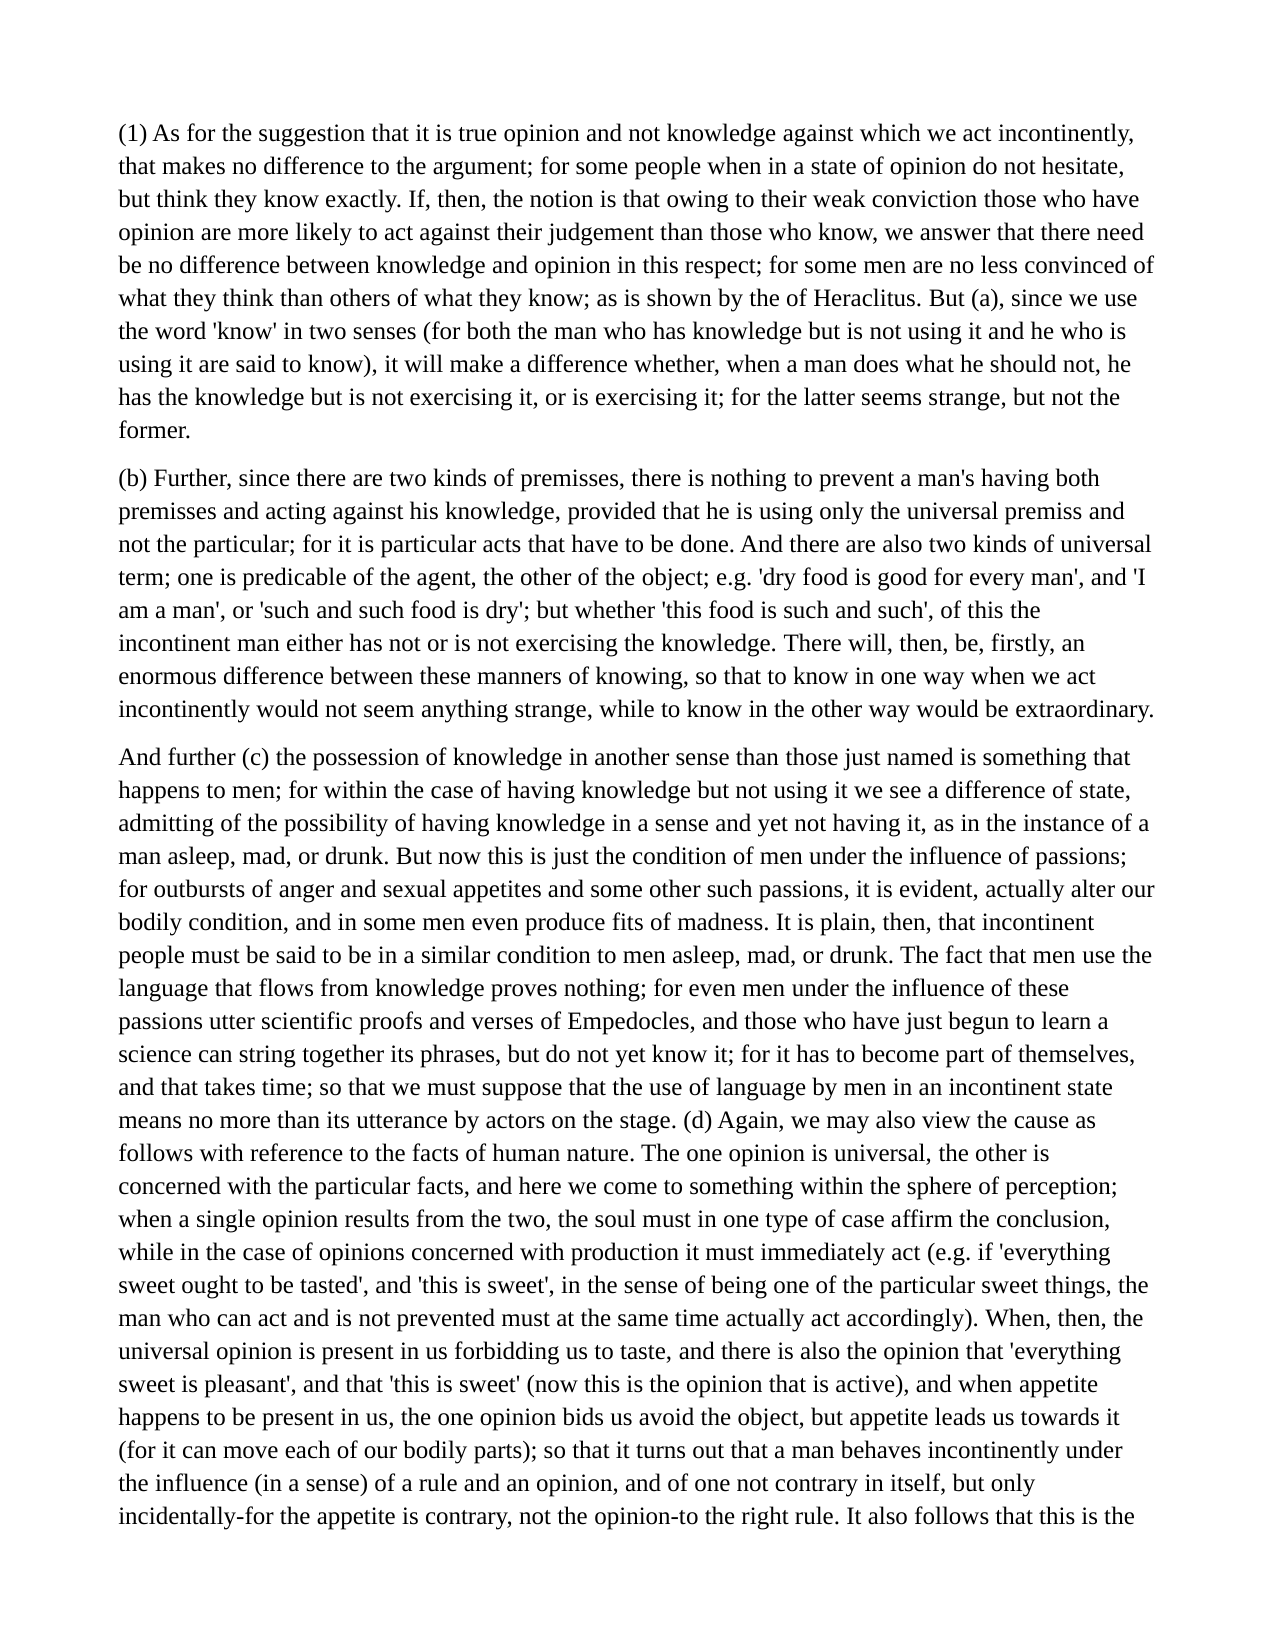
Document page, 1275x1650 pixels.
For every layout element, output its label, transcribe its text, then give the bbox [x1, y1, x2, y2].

text (1) As for the suggestion that it is true opinion and not knowledge against which we act incontinently, that makes no difference to the argument; for some people when in a state of opinion do not hesitate, but think they know exactly. If, then, the notion is that owing to their weak conviction those who have opinion are more likely to act against their judgement than those who know, we answer that there need be no difference between knowledge and opinion in this respect; for some men are no less convinced of what they think than others of what they know; as is shown by the of Heraclitus. But (a), since we use the word 'know' in two senses (for both the man who has knowledge but is not using it and he who is using it are said to know), it will make a difference whether, when a man does what he should not, he has the knowledge but is not exercising it, or is exercising it; for the latter seems strange, but not the former. [118, 118, 1157, 444]
text And further (c) the possession of knowledge in another sense than those just named is something that happens to men; for within the case of having knowledge but not using it we see a difference of state, admitting of the possibility of having knowledge in a sense and yet not having it, as in the instance of a man asleep, mad, or drunk. But now this is just the condition of men under the influence of passions; for outbursts of anger and sexual appetites and some other such passions, it is evident, actually alter our bodily condition, and in some men even produce fits of madness. It is plain, then, that incontinent people must be said to be in a similar condition to men asleep, mad, or drunk. The fact that men use the language that flows from knowledge proves nothing; for even men under the influence of these passions utter scientific proofs and verses of Empedocles, and those who have just begun to learn a science can string together its phrases, but do not yet know it; for it has to become part of themselves, and that takes time; so that we must suppose that the use of language by men in an incontinent state means no more than its utterance by actors on the stage. (d) Again, we may also view the cause as follows with reference to the facts of human nature. The one opinion is universal, the other is concerned with the particular facts, and here we come to something within the sphere of perception; when a single opinion results from the two, the soul must in one type of case affirm the conclusion, while in the case of opinions concerned with production it must immediately act (e.g. if 'everything sweet ought to be tasted', and 'this is sweet', in the sense of being one of the particular sweet things, the man who can act and is not prevented must at the same time actually act accordingly). When, then, the universal opinion is present in us forbidding us to taste, and there is also the opinion that 'everything sweet is pleasant', and that 'this is sweet' (now this is the opinion that is active), and when appetite happens to be present in us, the one opinion bids us avoid the object, but appetite leads us towards it (for it can move each of our bodily parts); so that it turns out that a man behaves incontinently under the influence (in a sense) of a rule and an opinion, and of one not contrary in itself, but only incidentally-for the appetite is contrary, not the opinion-to the right rule. It also follows that this is the [118, 742, 1157, 1530]
text (b) Further, since there are two kinds of premisses, there is nothing to prevent a man's having both premisses and acting against his knowledge, provided that he is using only the universal premiss and not the particular; for it is particular acts that have to be done. And there are also two kinds of universal term; one is predicable of the agent, the other of the object; e.g. 'dry food is good for every man', and 'I am a man', or 'such and such food is dry'; but whether 'this food is such and such', of this the incontinent man either has not or is not exercising the knowledge. There will, then, be, firstly, an enormous difference between these manners of knowing, so that to know in one way when we act incontinently would not seem anything strange, while to know in the other way would be extraordinary. [118, 463, 1157, 723]
